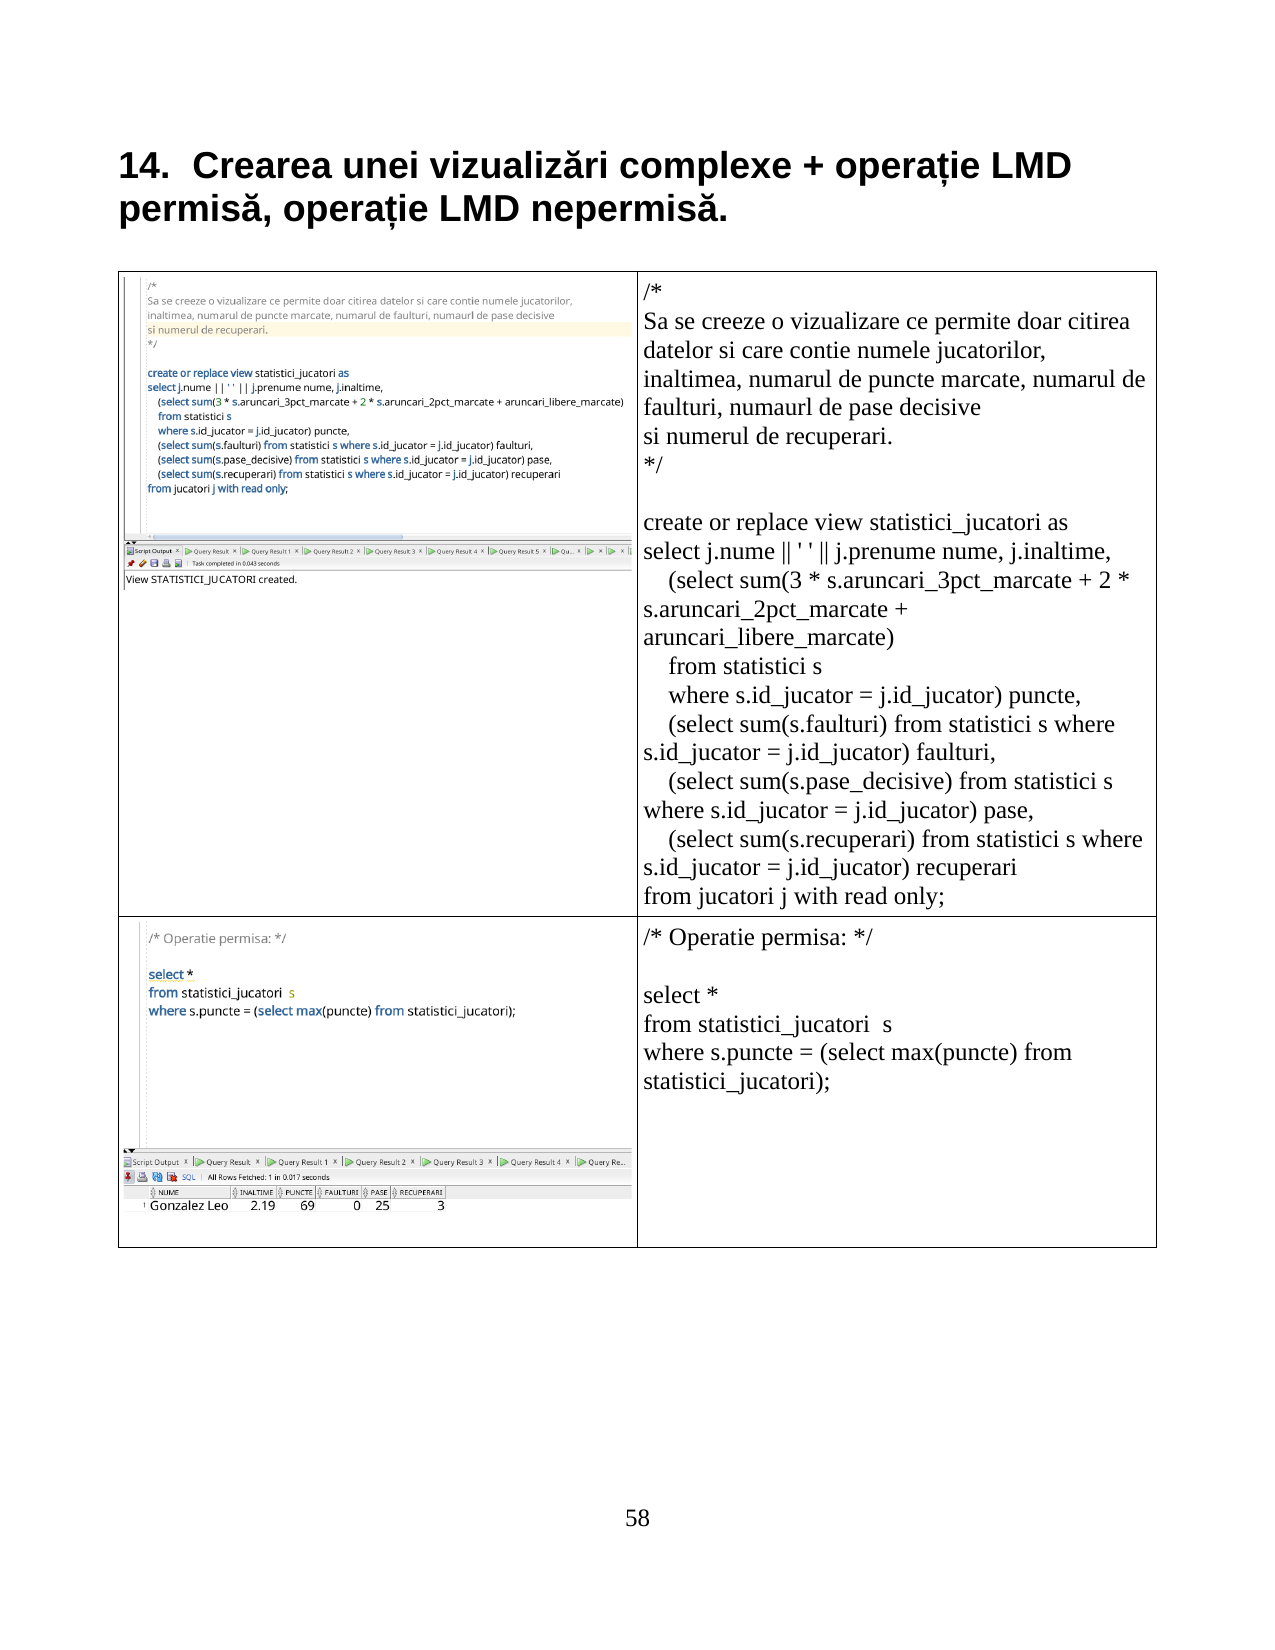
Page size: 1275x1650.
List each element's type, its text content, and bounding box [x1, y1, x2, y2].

table_cell /* Operatie permisa: */ select * from statistici_jucatori s where s.puncte = (select max(puncte) from statistici_jucatori); [638, 917, 1156, 1247]
table_cell [119, 917, 637, 1247]
table_header /* Sa se creeze o vizualizare ce permite doar citirea datelor si care contie numele jucatorilor, inaltimea, numarul de puncte marcate, numarul de faulturi, numaurl de pase decisive si numerul de recuperari. */ create or replace view statistici_jucatori as select j.nume || ' ' || j.prenume nume, j.inaltime, (select sum(3 * s.aruncari_3pct_marcate + 2 * s.aruncari_2pct_marcate + aruncari_libere_marcate) from statistici s where s.id_jucator = j.id_jucator) puncte, (select sum(s.faulturi) from statistici s where s.id_jucator = j.id_jucator) faulturi, (select sum(s.pase_decisive) from statistici s where s.id_jucator = j.id_jucator) pase, (select sum(s.recuperari) from statistici s where s.id_jucator = j.id_jucator) recuperari from jucatori j with read only; [638, 272, 1156, 916]
subtitle 14. Crearea unei vizualizări complexe + operație LMD permisă, operație LMD nepermisă. [118, 143, 1157, 229]
table_header [119, 272, 637, 916]
picture [123, 922, 632, 1213]
picture [123, 277, 632, 590]
